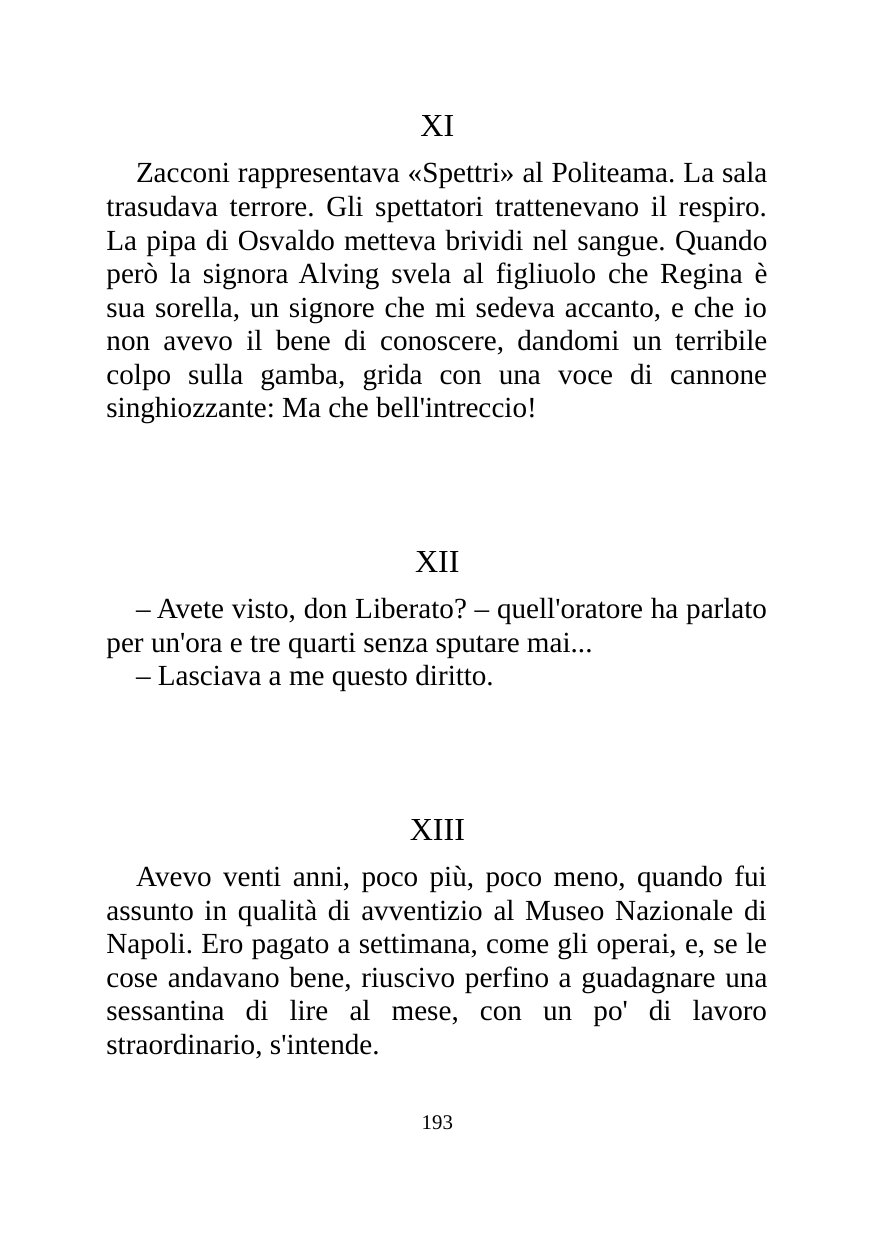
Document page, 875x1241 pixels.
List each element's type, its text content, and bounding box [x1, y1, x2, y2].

subtitle XII [106, 542, 768, 579]
subtitle XIII [106, 810, 768, 847]
text – Lasciava a me questo diritto. [106, 658, 768, 692]
subtitle XI [106, 106, 768, 143]
text Zacconi rappresentava «Spettri» al Politeama. La sala trasudava terrore. Gli spettatori trattenevano il respiro. La pipa di Osvaldo metteva brividi nel sangue. Quando però la signora Alving svela al figliuolo che Regina è sua sorella, un signore che mi sedeva accanto, e che io non avevo il bene di conoscere, dandomi un terribile colpo sulla gamba, grida con una voce di cannone singhiozzante: Ma che bell'intreccio! [106, 156, 768, 424]
text – Avete visto, don Liberato? – quell'oratore ha parlato per un'ora e tre quarti senza sputare mai... [106, 591, 768, 658]
text Avevo venti anni, poco più, poco meno, quando fui assunto in qualità di avventizio al Museo Nazionale di Napoli. Ero pagato a settimana, come gli operai, e, se le cose andavano bene, riuscivo perfino a guadagnare una sessantina di lire al mese, con un po' di lavoro straordinario, s'intende. [106, 859, 768, 1061]
